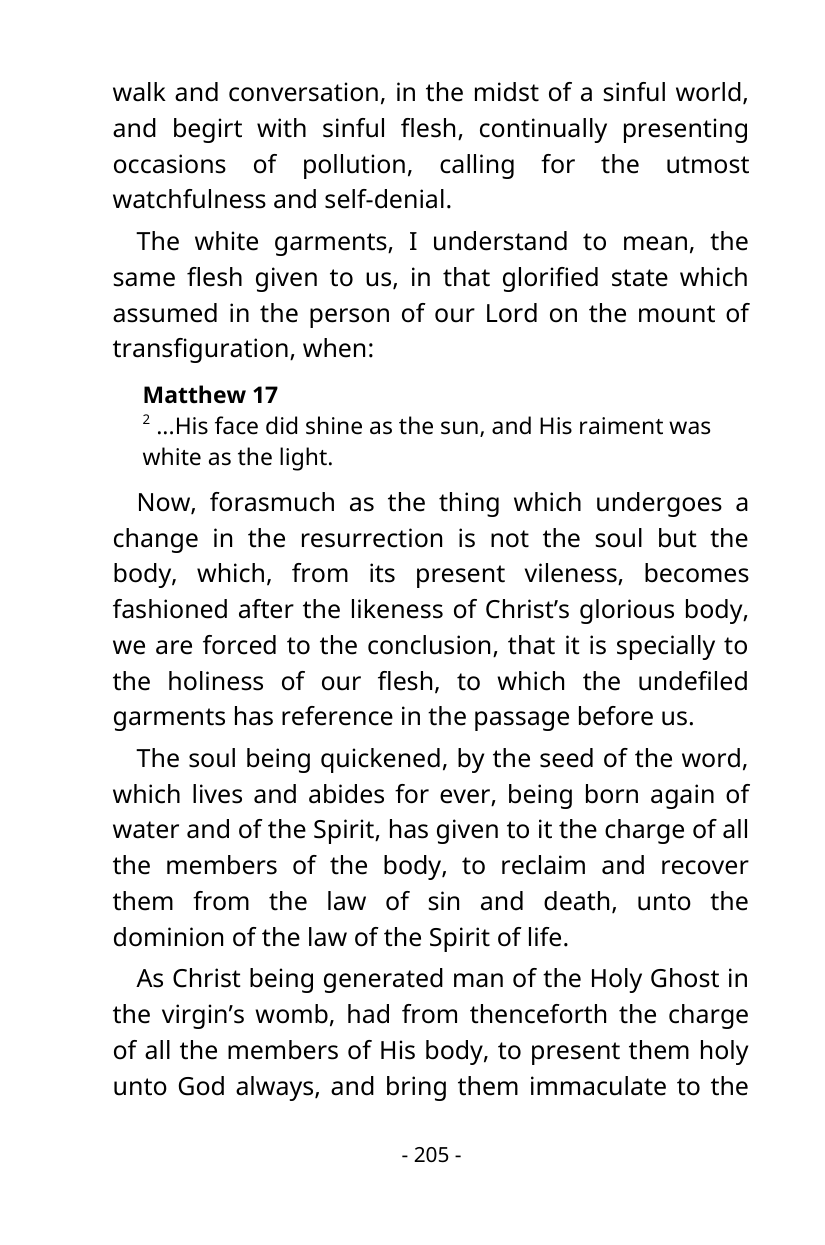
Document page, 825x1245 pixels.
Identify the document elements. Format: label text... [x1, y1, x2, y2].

text Now, forasmuch as the thing which undergoes a change in the resurrection is not the soul but the body, which, from its present vileness, becomes fashioned after the likeness of Christ’s glorious body, we are forced to the conclusion, that it is specially to the holiness of our flesh, to which the undefiled garments has reference in the passage before us. [112, 484, 750, 733]
text Matthew 17 [142, 379, 750, 410]
text The white garments, I understand to mean, the same flesh given to us, in that glorified state which assumed in the person of our Lord on the mount of transfiguration, when: [112, 224, 750, 365]
text The soul being quickened, by the seed of the word, which lives and abides for ever, being born again of water and of the Spirit, has given to it the charge of all the members of the body, to reclaim and recover them from the law of sin and death, unto the dominion of the law of the Spirit of life. [112, 741, 750, 953]
text 2 ...His face did shine as the sun, and His raiment was white as the light. [142, 410, 720, 473]
text As Christ being generated man of the Holy Ghost in the virgin’s womb, had from thenceforth the charge of all the members of His body, to present them holy unto God always, and bring them immaculate to the [112, 961, 750, 1102]
text walk and conversation, in the midst of a sinful world, and begirt with sinful flesh, continually presenting occasions of pollution, calling for the utmost watchfulness and self-denial. [112, 75, 750, 216]
